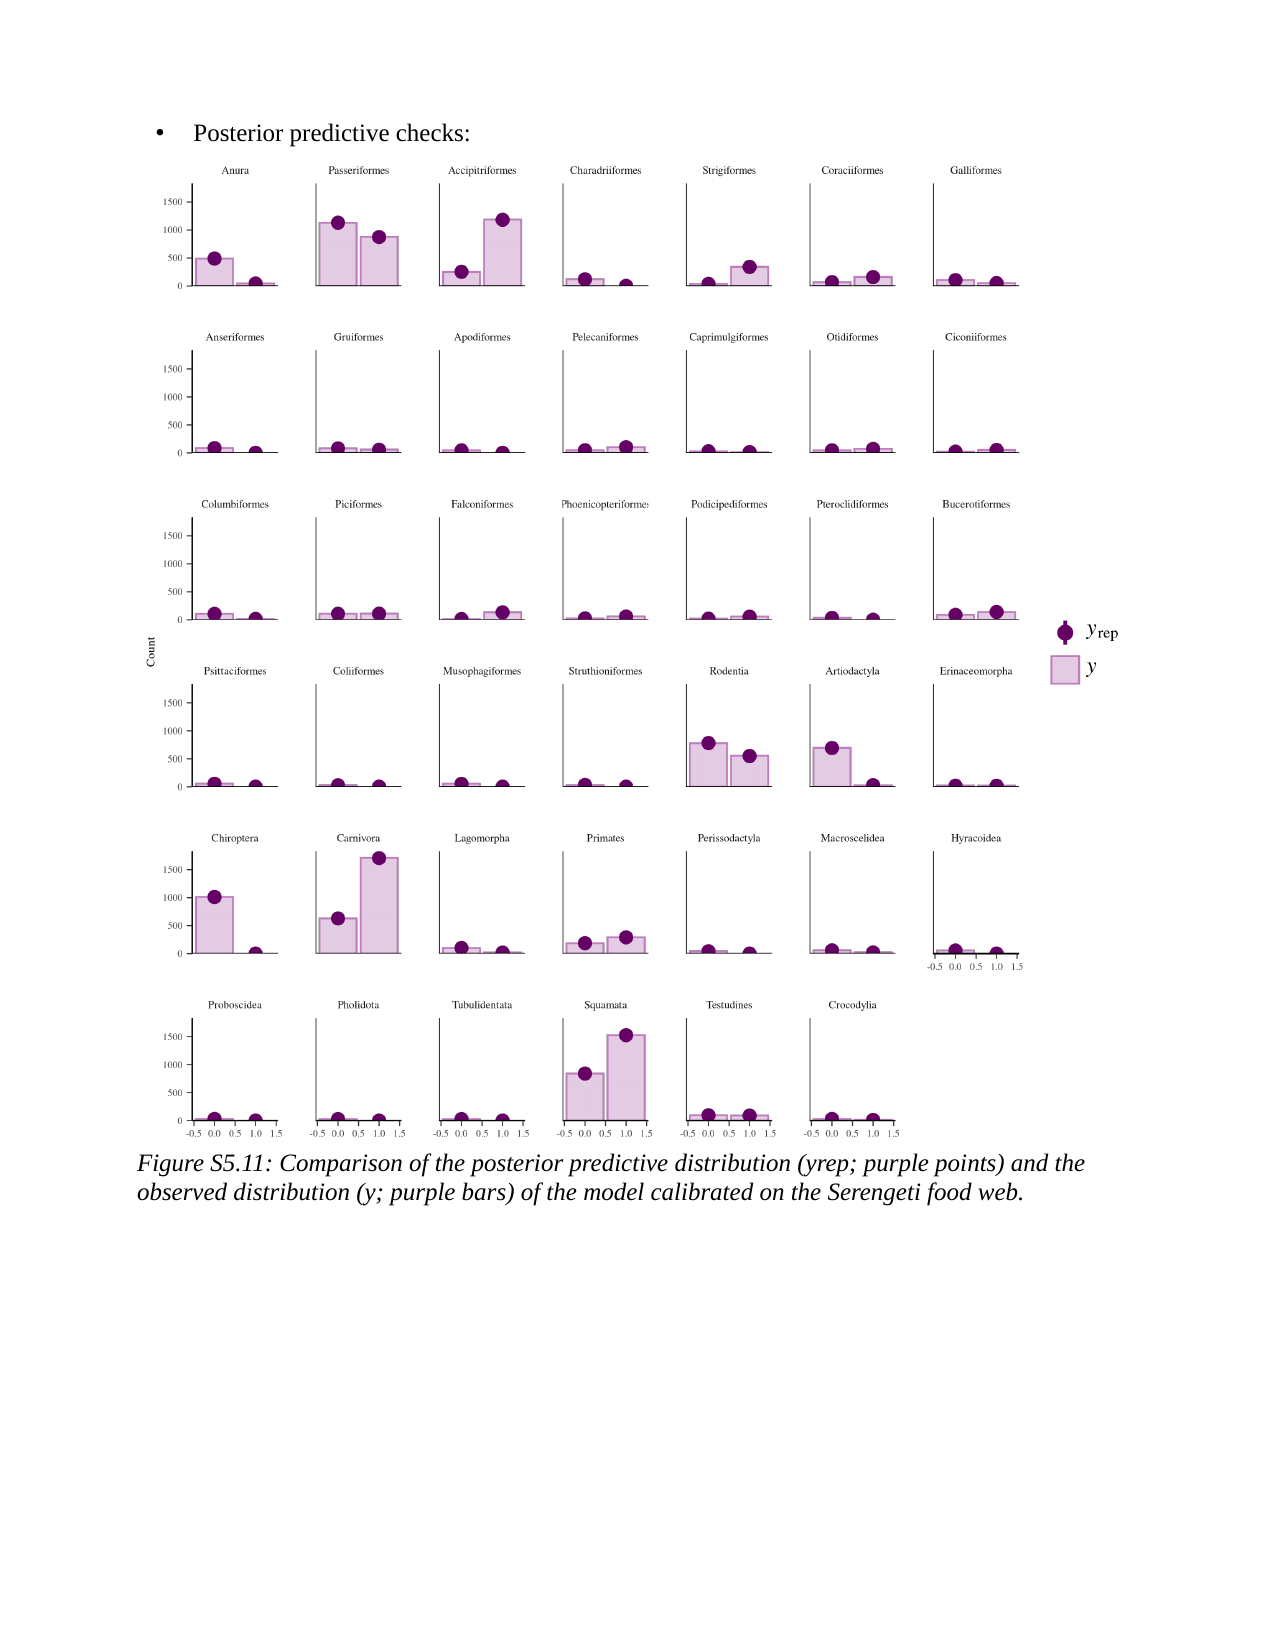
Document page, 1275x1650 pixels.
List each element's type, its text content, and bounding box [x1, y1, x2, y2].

list Posterior predictive checks: [156, 118, 1157, 147]
picture [136, 146, 1139, 1149]
list Figure S5.11: Comparison of the posterior predictive distribution (yrep; purple points) and the observed distribution (y; purple bars) of the model calibrated on the Serengeti food web. [137, 1149, 1138, 1206]
